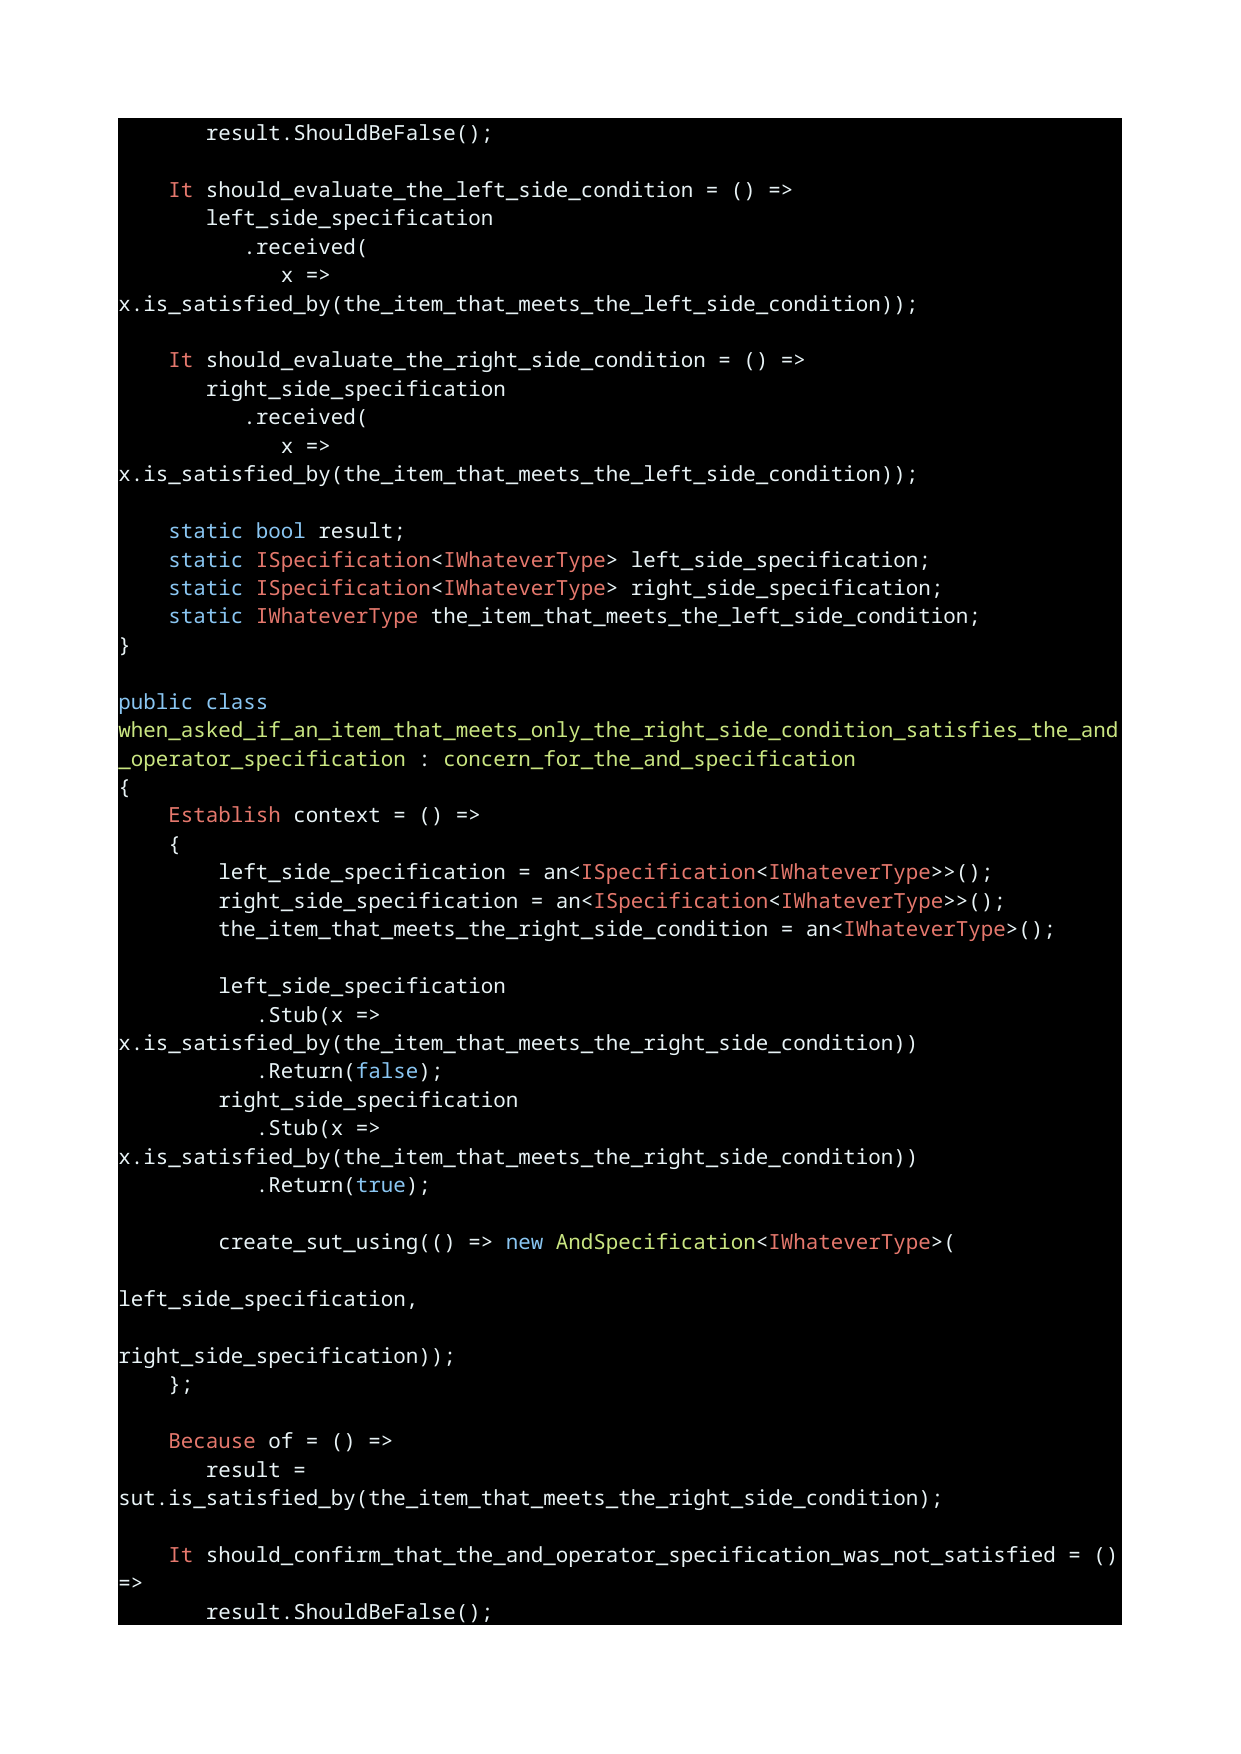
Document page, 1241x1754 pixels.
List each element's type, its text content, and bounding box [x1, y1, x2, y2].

text static bool result; [118, 516, 1122, 545]
text static ISpecification<IWhateverType> left_side_specification; [118, 545, 1122, 573]
text Establish context = () => [118, 801, 1122, 829]
text .Return(false); [118, 1057, 1122, 1085]
text x => x.is_satisfied_by(the_item_that_meets_the_left_side_condition)); [118, 260, 1122, 317]
text It should_evaluate_the_left_side_condition = () => [118, 175, 1122, 203]
text .received( [118, 232, 1122, 260]
text Because of = () => [118, 1426, 1122, 1455]
text static ISpecification<IWhateverType> right_side_specification; [118, 573, 1122, 602]
text right_side_specification = an<ISpecification<IWhateverType>>(); [118, 886, 1122, 914]
text right_side_specification [118, 1085, 1122, 1113]
text public class when_asked_if_an_item_that_meets_only_the_right_side_condition_satisfies_the_and_operator_specification : concern_for_the_and_specification [118, 687, 1122, 772]
text .Return(true); [118, 1170, 1122, 1199]
text { [118, 772, 1122, 801]
text .received( [118, 402, 1122, 431]
text left_side_specification [118, 971, 1122, 1000]
text create_sut_using(() => new AndSpecification<IWhateverType>( [118, 1227, 1122, 1256]
text .Stub(x => x.is_satisfied_by(the_item_that_meets_the_right_side_condition)) [118, 1113, 1122, 1170]
text result = sut.is_satisfied_by(the_item_that_meets_the_right_side_condition); [118, 1455, 1122, 1512]
text It should_evaluate_the_right_side_condition = () => [118, 346, 1122, 374]
text result.ShouldBeFalse(); [118, 118, 1122, 147]
text left_side_specification, [118, 1256, 1122, 1312]
text } [118, 630, 1122, 658]
text left_side_specification [118, 203, 1122, 232]
text result.ShouldBeFalse(); [118, 1597, 1122, 1625]
text { [118, 829, 1122, 857]
text left_side_specification = an<ISpecification<IWhateverType>>(); [118, 857, 1122, 886]
text right_side_specification)); [118, 1312, 1122, 1369]
text .Stub(x => x.is_satisfied_by(the_item_that_meets_the_right_side_condition)) [118, 1000, 1122, 1057]
text It should_confirm_that_the_and_operator_specification_was_not_satisfied = () => [118, 1540, 1122, 1597]
text x => x.is_satisfied_by(the_item_that_meets_the_left_side_condition)); [118, 431, 1122, 488]
text static IWhateverType the_item_that_meets_the_left_side_condition; [118, 602, 1122, 630]
text the_item_that_meets_the_right_side_condition = an<IWhateverType>(); [118, 914, 1122, 943]
text }; [118, 1369, 1122, 1398]
text right_side_specification [118, 374, 1122, 402]
